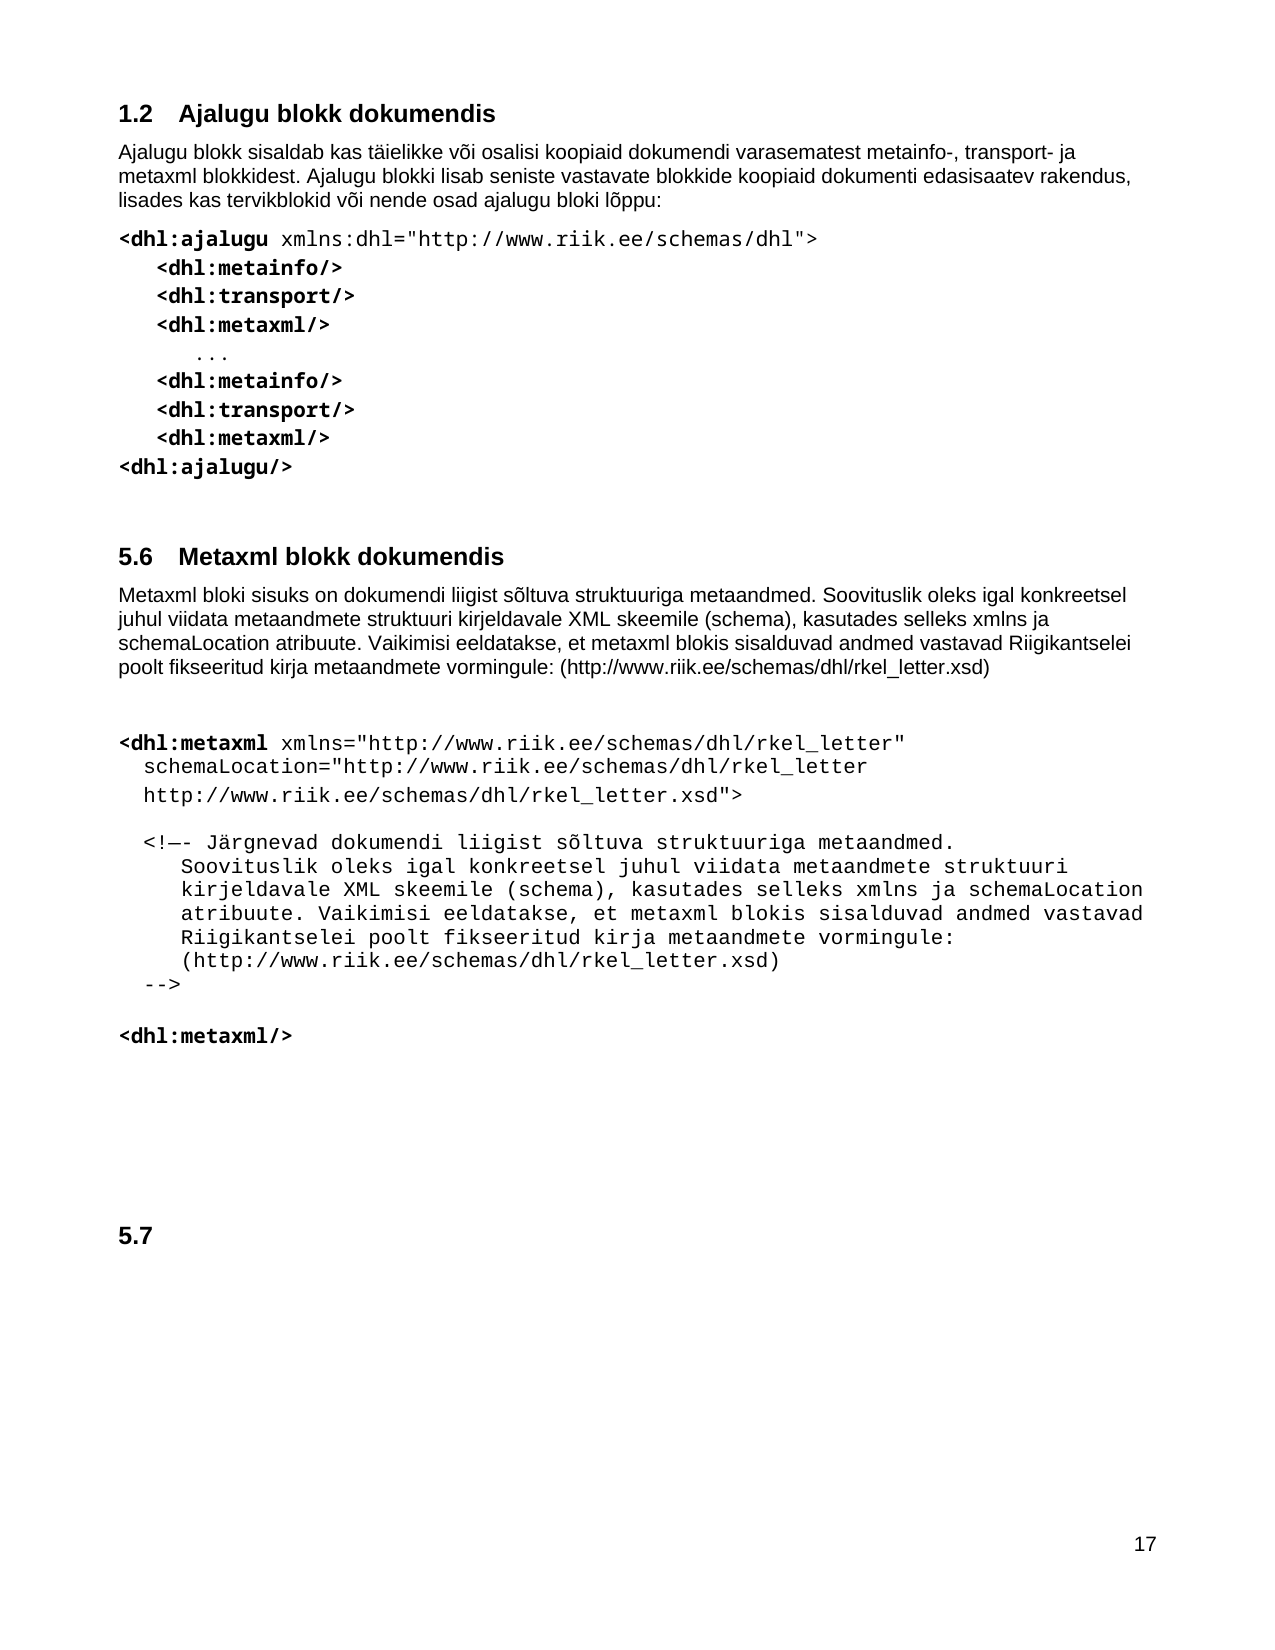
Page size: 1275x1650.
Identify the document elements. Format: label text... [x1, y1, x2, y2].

text <dhl:metainfo/> [118, 253, 1157, 281]
text ... [118, 338, 1157, 367]
subtitle Metaxml blokk dokumendis [118, 542, 1157, 571]
text <dhl:ajalugu/> [118, 452, 1157, 480]
text <dhl:metaxml/> [118, 423, 1157, 452]
text atribuute. Vaikimisi eeldatakse, et metaxml blokis sisalduvad andmed vastavad [118, 903, 1157, 927]
text Metaxml bloki sisuks on dokumendi liigist sõltuva struktuuriga metaandmed. Soovituslik oleks igal konkreetsel juhul viidata metaandmete struktuuri kirjeldavale XML skeemile (schema), kasutades selleks xmlns ja schemaLocation atribuute. Vaikimisi eeldatakse, et metaxml blokis sisalduvad andmed vastavad Riigikantselei poolt fikseeritud kirja metaandmete vormingule: (http://www.riik.ee/schemas/dhl/rkel_letter.xsd) [118, 583, 1157, 679]
text <dhl:metainfo/> [118, 367, 1157, 395]
text <dhl:metaxml/> [118, 310, 1157, 338]
text Ajalugu blokk sisaldab kas täielikke või osalisi koopiaid dokumendi varasematest metainfo-, transport- ja metaxml blokkidest. Ajalugu blokki lisab seniste vastavate blokkide koopiaid dokumenti edasisaatev rakendus, lisades kas tervikblokid või nende osad ajalugu bloki lõppu: [118, 140, 1157, 212]
text <dhl:metaxml xmlns="http://www.riik.ee/schemas/dhl/rkel_letter" [118, 728, 1157, 756]
text <dhl:transport/> [118, 281, 1157, 310]
text http://www.riik.ee/schemas/dhl/rkel_letter.xsd"> [118, 780, 1157, 808]
text <dhl:metaxml/> [118, 1021, 1157, 1050]
text (http://www.riik.ee/schemas/dhl/rkel_letter.xsd) [118, 950, 1157, 974]
text Soovituslik oleks igal konkreetsel juhul viidata metaandmete struktuuri [118, 856, 1157, 879]
text schemaLocation="http://www.riik.ee/schemas/dhl/rkel_letter [118, 756, 1157, 780]
subtitle Ajalugu blokk dokumendis [118, 99, 1157, 127]
text <dhl:ajalugu xmlns:dhl="http://www.riik.ee/schemas/dhl"> [118, 224, 1157, 253]
text <!—- Järgnevad dokumendi liigist sõltuva struktuuriga metaandmed. [118, 832, 1157, 856]
text kirjeldavale XML skeemile (schema), kasutades selleks xmlns ja schemaLocation [118, 879, 1157, 903]
text <dhl:transport/> [118, 395, 1157, 423]
text Riigikantselei poolt fikseeritud kirja metaandmete vormingule: [118, 927, 1157, 950]
text --> [118, 974, 1157, 998]
